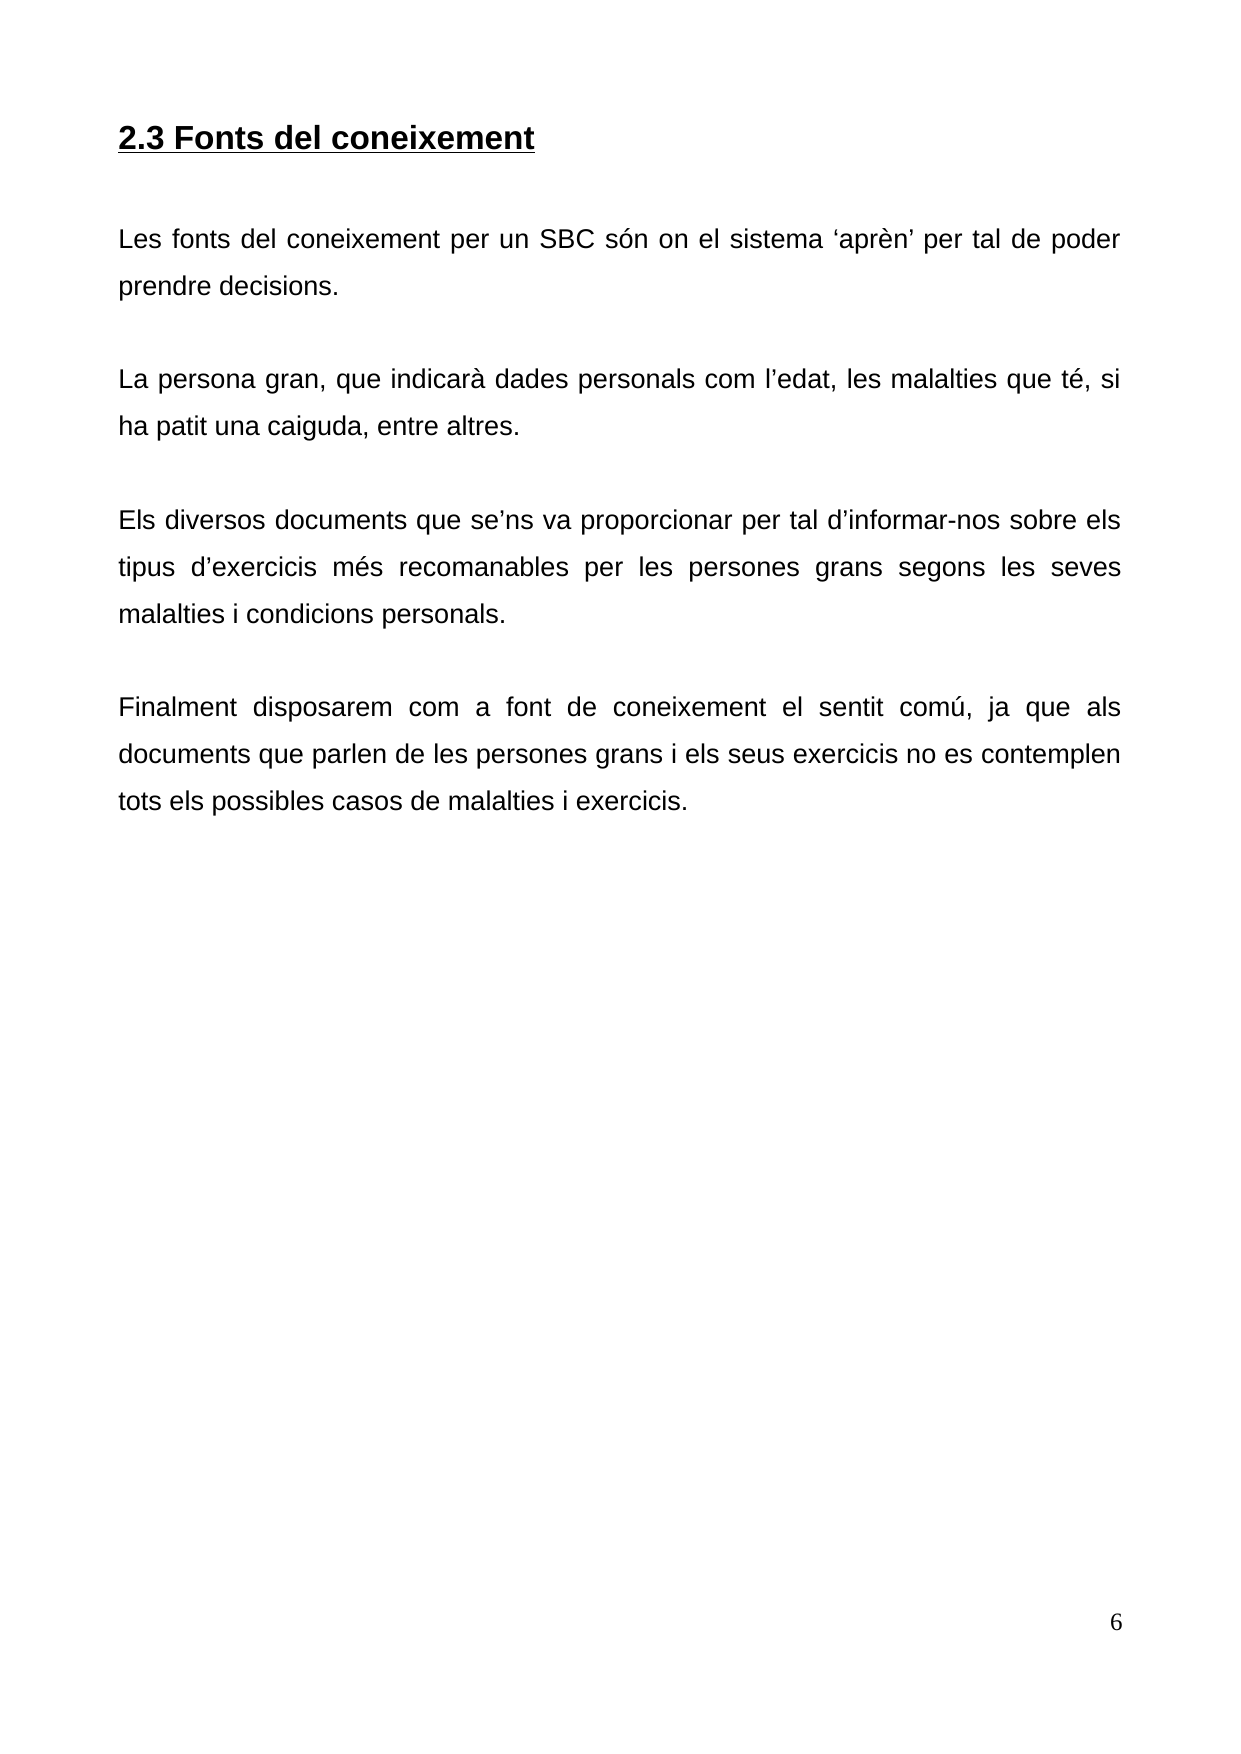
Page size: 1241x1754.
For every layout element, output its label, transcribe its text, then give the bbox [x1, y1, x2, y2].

text La persona gran, que indicarà dades personals com l’edat, les malalties que té, si ha patit una caiguda, entre altres. [118, 363, 1122, 441]
text 2.3 Fonts del coneixement [118, 118, 1122, 157]
text Les fonts del coneixement per un SBC són on el sistema ‘aprèn’ per tal de poder prendre decisions. [118, 223, 1122, 301]
text Finalment disposarem com a font de coneixement el sentit comú, ja que als documents que parlen de les persones grans i els seus exercicis no es contemplen tots els possibles casos de malalties i exercicis. [118, 691, 1122, 816]
text Els diversos documents que se’ns va proporcionar per tal d’informar-nos sobre els tipus d’exercicis més recomanables per les persones grans segons les seves malalties i condicions personals. [118, 504, 1122, 629]
